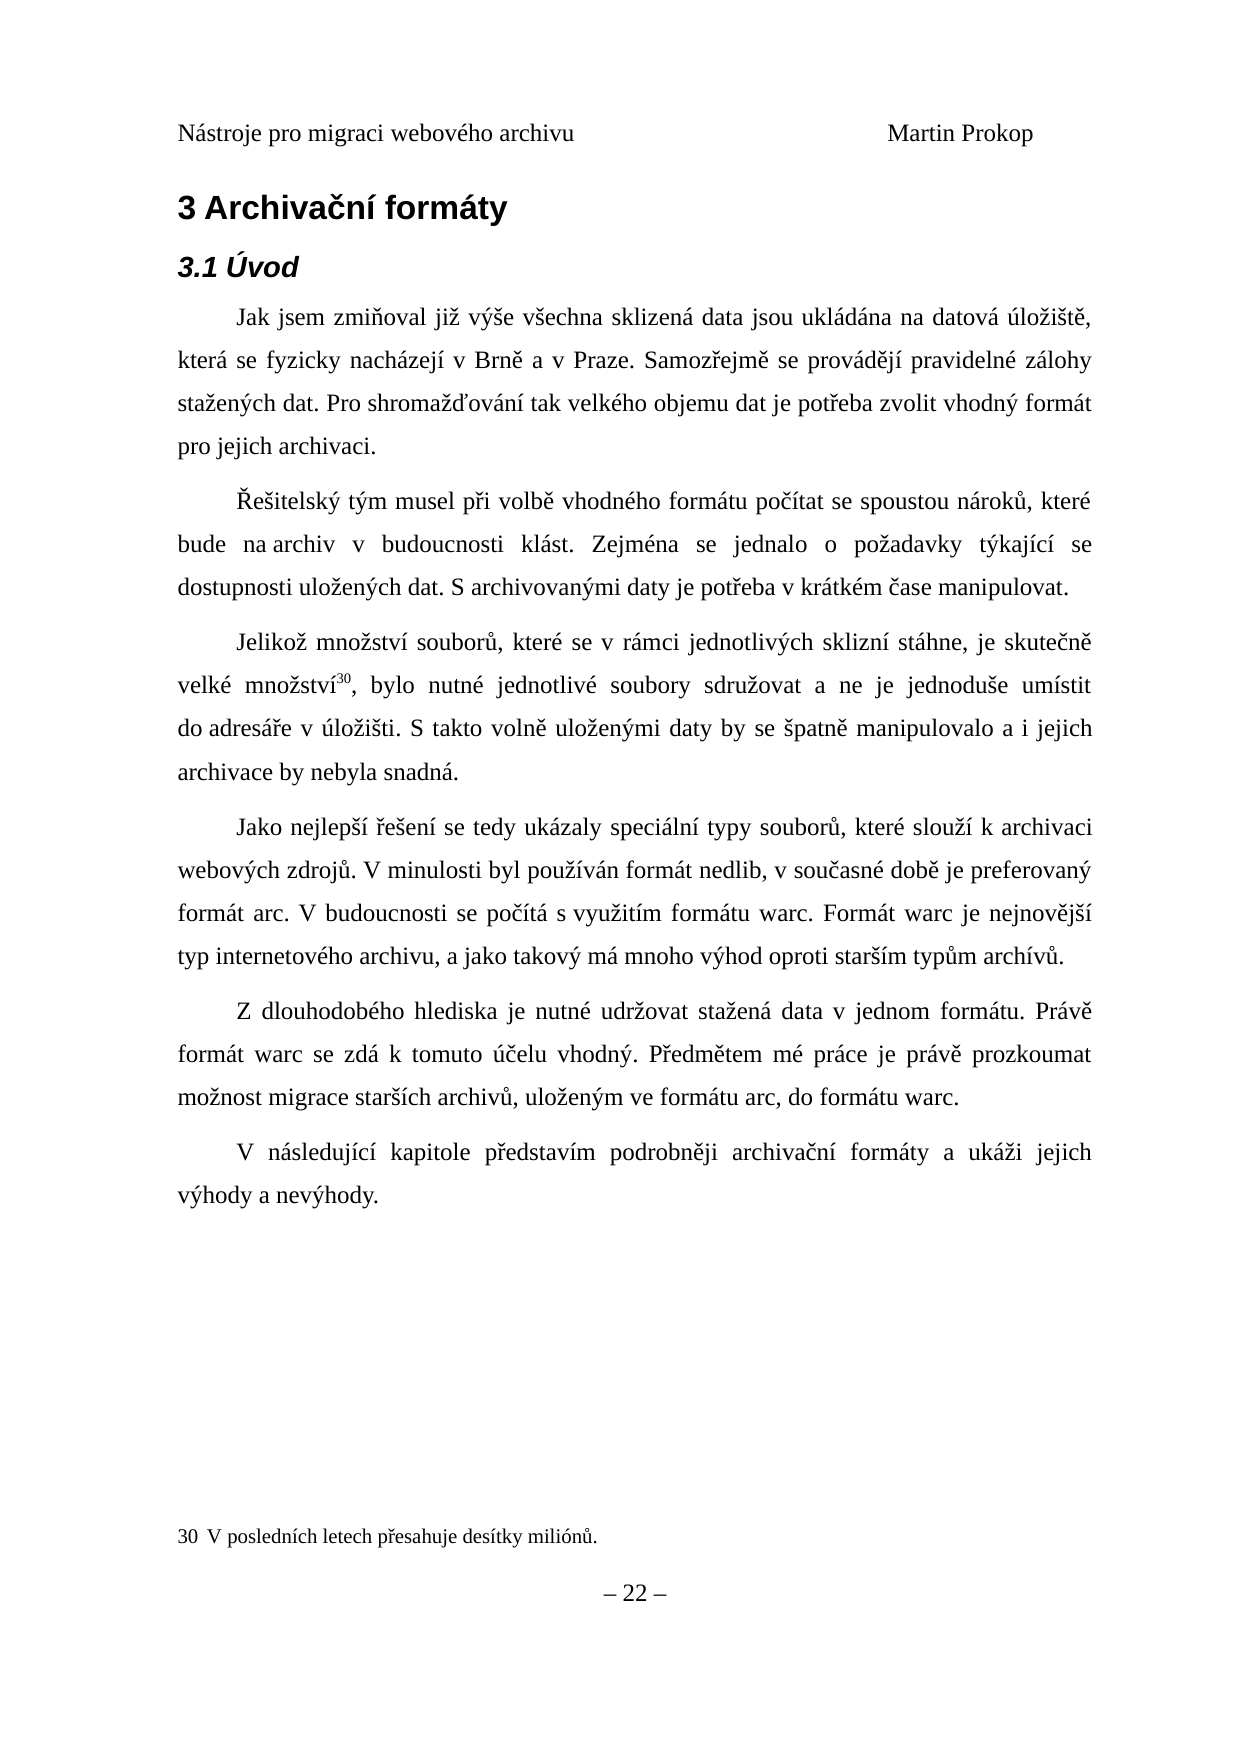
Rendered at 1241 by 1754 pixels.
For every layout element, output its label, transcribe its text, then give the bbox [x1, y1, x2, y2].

text Z dlouhodobého hlediska je nutné udržovat stažená data v jednom formátu. Právě formát warc se zdá k tomuto účelu vhodný. Předmětem mé práce je právě prozkoumat možnost migrace starších archivů, uloženým ve formátu arc, do formátu warc. [177, 996, 1093, 1111]
subtitle 3.1 Úvod [177, 250, 1093, 284]
text Řešitelský tým musel při volbě vhodného formátu počítat se spoustou nároků, které bude na archiv v budoucnosti klást. Zejména se jednalo o požadavky týkající se dostupnosti uložených dat. S archivovanými daty je potřeba v krátkém čase manipulovat. [177, 486, 1093, 601]
subtitle 3 Archivační formáty [177, 188, 1093, 227]
text V posledních letech přesahuje desítky miliónů. [177, 1524, 1093, 1548]
text Jako nejlepší řešení se tedy ukázaly speciální typy souborů, které slouží k archivaci webových zdrojů. V minulosti byl používán formát nedlib, v současné době je preferovaný formát arc. V budoucnosti se počítá s využitím formátu warc. Formát warc je nejnovější typ internetového archivu, a jako takový má mnoho výhod oproti starším typům archívů. [177, 812, 1093, 970]
text Jak jsem zmiňoval již výše všechna sklizená data jsou ukládána na datová úložiště, která se fyzicky nacházejí v Brně a v Praze. Samozřejmě se provádějí pravidelné zálohy stažených dat. Pro shromažďování tak velkého objemu dat je potřeba zvolit vhodný formát pro jejich archivaci. [177, 302, 1093, 460]
text Jelikož množství souborů, které se v rámci jednotlivých sklizní stáhne, je skutečně velké množství, bylo nutné jednotlivé soubory sdružovat a ne je jednoduše umístit do adresáře v úložišti. S takto volně uloženými daty by se špatně manipulovalo a i jejich archivace by nebyla snadná. [177, 627, 1093, 785]
text V následující kapitole představím podrobněji archivační formáty a ukáži jejich výhody a nevýhody. [177, 1137, 1093, 1209]
